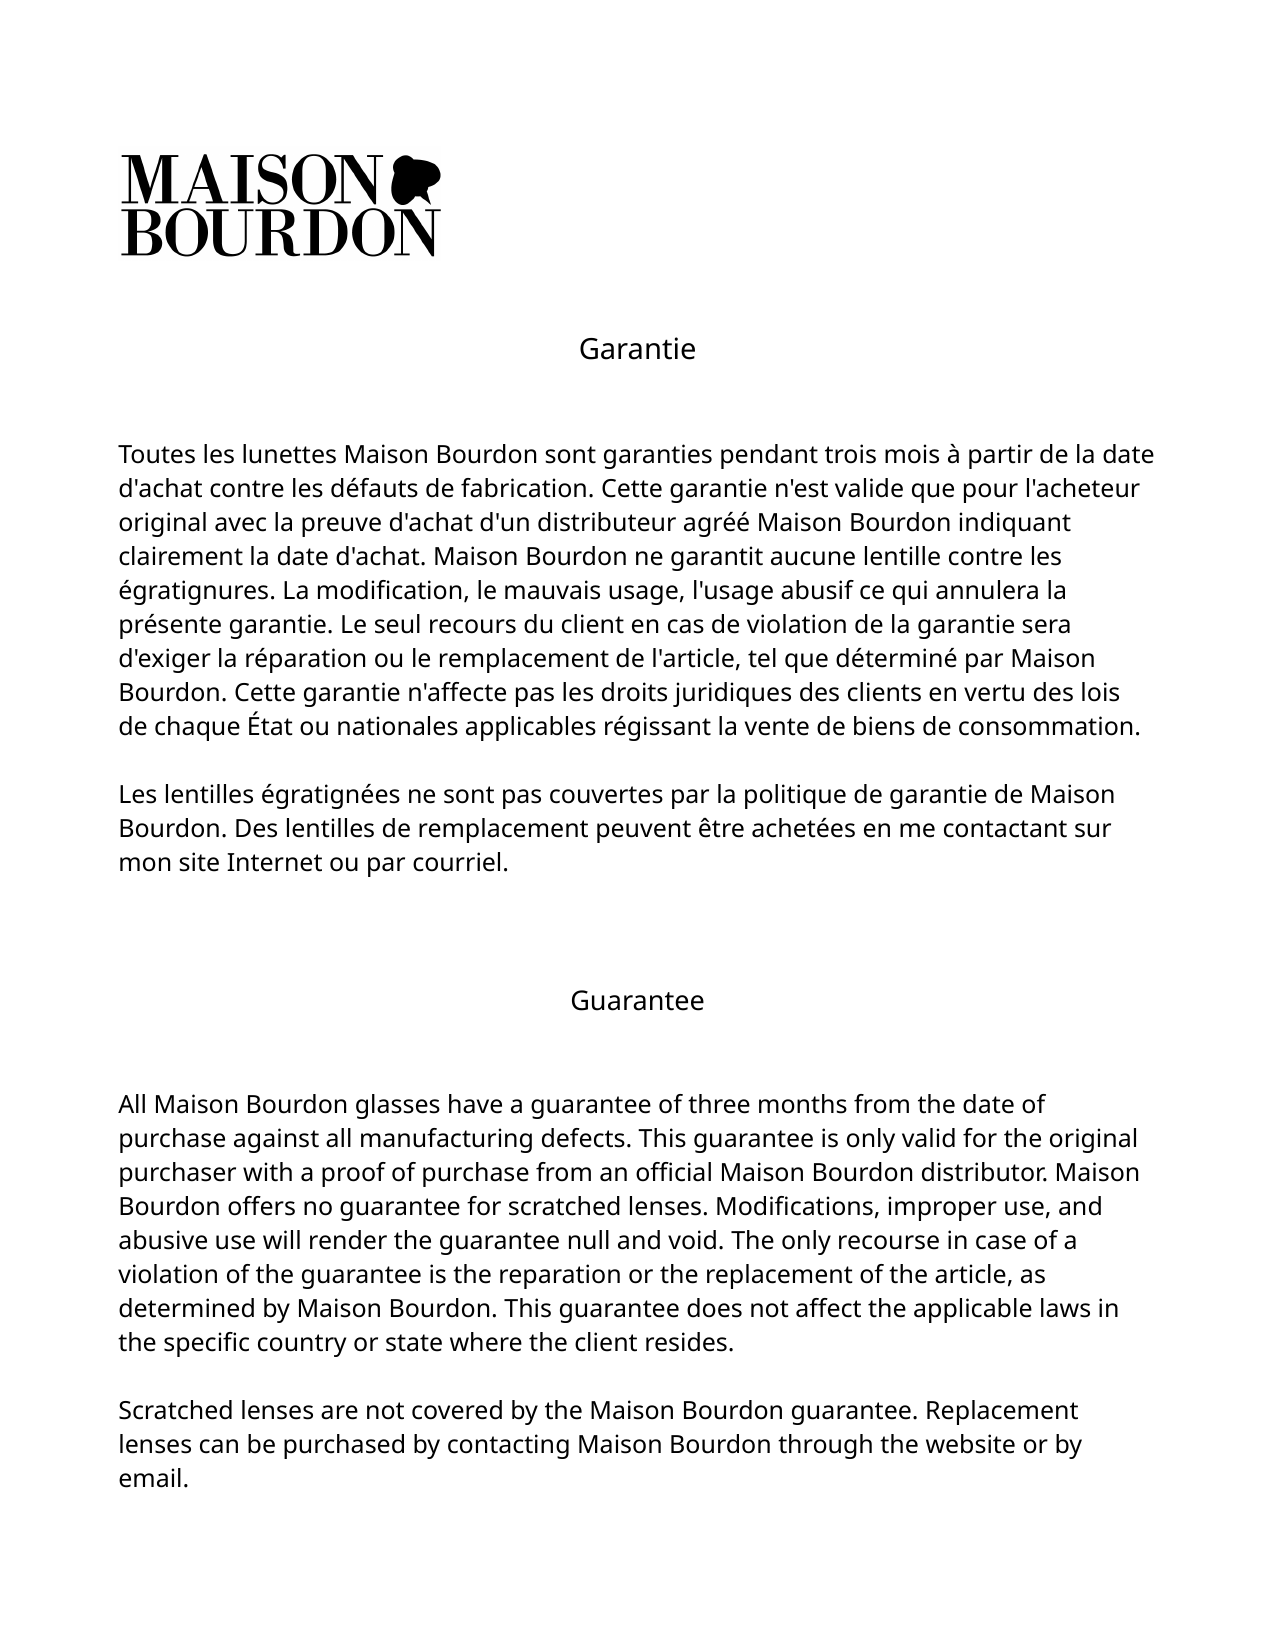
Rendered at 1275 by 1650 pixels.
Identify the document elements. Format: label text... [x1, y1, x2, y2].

text Toutes les lunettes Maison Bourdon sont garanties pendant trois mois à partir de la date d'achat contre les défauts de fabrication. Cette garantie n'est valide que pour l'acheteur original avec la preuve d'achat d'un distributeur agréé Maison Bourdon indiquant clairement la date d'achat. Maison Bourdon ne garantit aucune lentille contre les égratignures. La modification, le mauvais usage, l'usage abusif ce qui annulera la présente garantie. Le seul recours du client en cas de violation de la garantie sera d'exiger la réparation ou le remplacement de l'article, tel que déterminé par Maison Bourdon. Cette garantie n'affecte pas les droits juridiques des clients en vertu des lois de chaque État ou nationales applicables régissant la vente de biens de consommation. [118, 436, 1157, 743]
text Garantie [118, 328, 1157, 368]
picture [118, 146, 442, 261]
text Les lentilles égratignées ne sont pas couvertes par la politique de garantie de Maison Bourdon. Des lentilles de remplacement peuvent être achetées en me contactant sur mon site Internet ou par courriel. [118, 777, 1157, 879]
text All Maison Bourdon glasses have a guarantee of three months from the date of purchase against all manufacturing defects. This guarantee is only valid for the original purchaser with a proof of purchase from an official Maison Bourdon distributor. Maison Bourdon offers no guarantee for scratched lenses. Modifications, improper use, and abusive use will render the guarantee null and void. The only recourse in case of a violation of the guarantee is the reparation or the replacement of the article, as determined by Maison Bourdon. This guarantee does not affect the applicable laws in the specific country or state where the client resides. Scratched lenses are not covered by the Maison Bourdon guarantee. Replacement lenses can be purchased by contacting Maison Bourdon through the website or by email. [118, 1086, 1157, 1495]
text Guarantee [118, 981, 1157, 1018]
